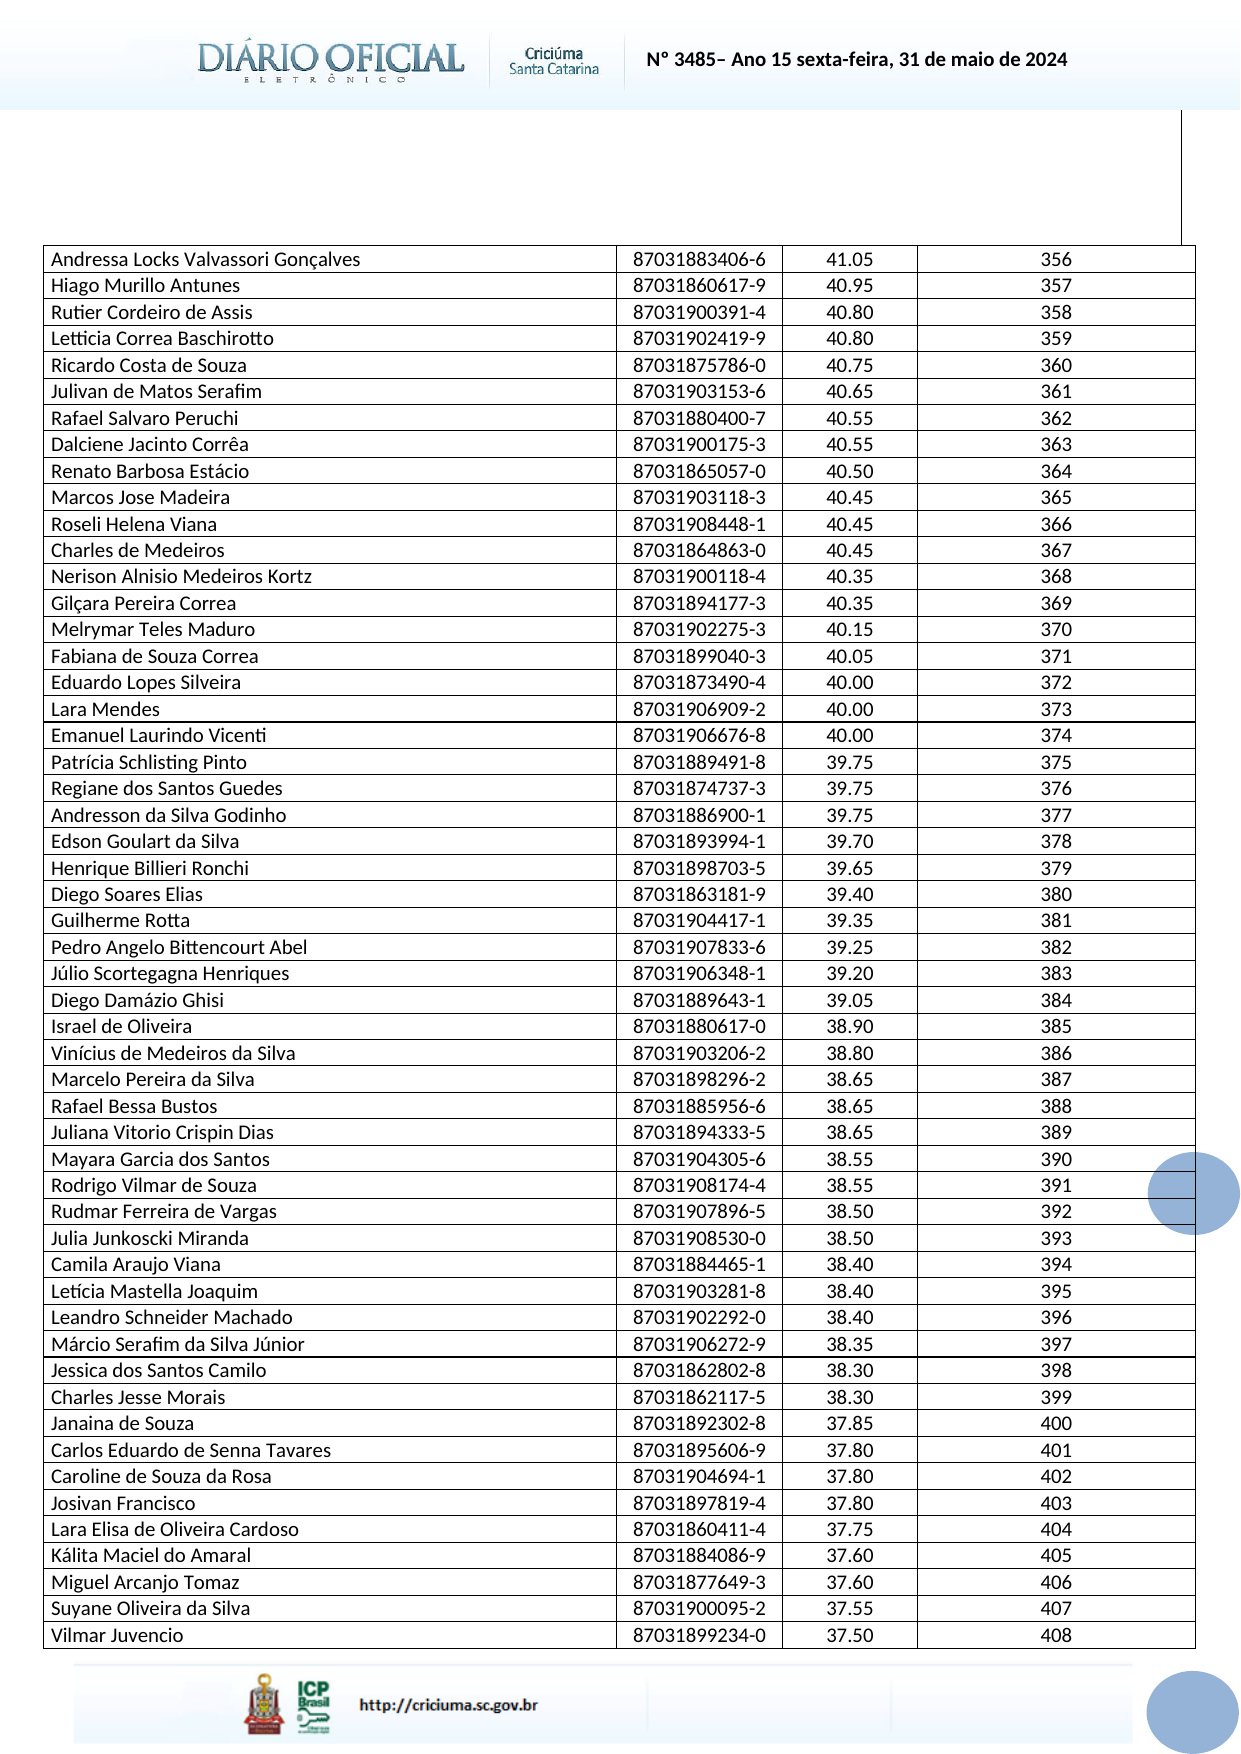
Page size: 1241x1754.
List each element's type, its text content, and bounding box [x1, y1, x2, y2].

table_cell Leandro Schneider Machado [44, 1305, 616, 1330]
table_cell 378 [918, 828, 1195, 854]
table_cell 87031907896-5 [617, 1199, 782, 1224]
table_cell Melrymar Teles Maduro [44, 617, 616, 642]
table_cell 87031862117-5 [617, 1384, 782, 1409]
table_cell 38.65 [783, 1066, 917, 1092]
table_cell 365 [918, 484, 1195, 510]
table_cell 402 [918, 1463, 1195, 1489]
table_cell 38.40 [783, 1252, 917, 1277]
table_cell 40.00 [783, 723, 917, 748]
table_cell Lara Mendes [44, 696, 616, 721]
table_cell Marcos Jose Madeira [44, 484, 616, 510]
table_cell 38.50 [783, 1199, 917, 1224]
table_cell Rudmar Ferreira de Vargas [44, 1199, 616, 1224]
table_cell Julia Junkoscki Miranda [44, 1225, 616, 1251]
table_cell 87031904417-1 [617, 908, 782, 933]
table_cell 40.55 [783, 431, 917, 457]
table_cell 364 [918, 458, 1195, 483]
table_cell 404 [918, 1516, 1195, 1542]
table_cell Diego Damázio Ghisi [44, 987, 616, 1012]
table_cell 87031883406-6 [617, 246, 782, 272]
table_cell 393 [918, 1225, 1195, 1251]
table_cell Suyane Oliveira da Silva [44, 1596, 616, 1621]
table_cell Julivan de Matos Serafim [44, 379, 616, 404]
table_cell Edson Goulart da Silva [44, 828, 616, 854]
table_cell Gilçara Pereira Correa [44, 590, 616, 616]
table_cell 87031902275-3 [617, 617, 782, 642]
table_cell Henrique Billieri Ronchi [44, 855, 616, 880]
table_cell Letícia Mastella Joaquim [44, 1278, 616, 1303]
table_cell 87031874737-3 [617, 775, 782, 801]
table_cell 87031908530-0 [617, 1225, 782, 1251]
table_cell 87031906909-2 [617, 696, 782, 721]
table_cell 392 [918, 1199, 1161, 1224]
table_cell 87031889491-8 [617, 749, 782, 774]
table_cell 87031880400-7 [617, 405, 782, 430]
table_cell Caroline de Souza da Rosa [44, 1463, 616, 1489]
table_cell 40.00 [783, 670, 917, 695]
table_cell 87031885956-6 [617, 1093, 782, 1118]
table_cell 39.20 [783, 961, 917, 986]
table_cell 397 [918, 1331, 1195, 1356]
table_cell 38.55 [783, 1172, 917, 1198]
table_cell 37.80 [783, 1490, 917, 1515]
table_cell 87031865057-0 [617, 458, 782, 483]
table_cell 87031880617-0 [617, 1014, 782, 1039]
table_cell 370 [918, 617, 1195, 642]
table_cell Miguel Arcanjo Tomaz [44, 1569, 616, 1594]
table_cell 360 [918, 352, 1195, 377]
table_cell 87031900095-2 [617, 1596, 782, 1621]
table_cell 39.05 [783, 987, 917, 1012]
table_cell Charles Jesse Morais [44, 1384, 616, 1409]
table_cell 361 [918, 379, 1195, 404]
table_cell 38.90 [783, 1014, 917, 1039]
table_cell 87031904305-6 [617, 1146, 782, 1171]
table_cell 87031894177-3 [617, 590, 782, 616]
table_cell 87031862802-8 [617, 1358, 782, 1383]
table_cell 39.75 [783, 775, 917, 801]
table_cell 87031895606-9 [617, 1437, 782, 1462]
table_cell 408 [918, 1622, 1195, 1647]
table_cell 87031899040-3 [617, 643, 782, 668]
table_cell 38.35 [783, 1331, 917, 1356]
table_cell 87031884465-1 [617, 1252, 782, 1277]
table_cell Andressa Locks Valvassori Gonçalves [44, 246, 616, 272]
table_cell 400 [918, 1410, 1195, 1436]
table_cell 37.60 [783, 1569, 917, 1594]
table_cell 37.80 [783, 1463, 917, 1489]
table_cell 387 [918, 1066, 1195, 1092]
table_cell Renato Barbosa Estácio [44, 458, 616, 483]
table_cell 87031903118-3 [617, 484, 782, 510]
table_cell 87031884086-9 [617, 1543, 782, 1568]
table_cell Rafael Bessa Bustos [44, 1093, 616, 1118]
table_cell 39.25 [783, 934, 917, 959]
table_cell 407 [918, 1596, 1195, 1621]
table_cell 87031906676-8 [617, 723, 782, 748]
table_cell 372 [918, 670, 1195, 695]
table_cell Janaina de Souza [44, 1410, 616, 1436]
table_cell 403 [918, 1490, 1195, 1515]
table_cell 366 [918, 511, 1195, 536]
table_cell 38.55 [783, 1146, 917, 1171]
table_cell Dalciene Jacinto Corrêa [44, 431, 616, 457]
table_cell 40.35 [783, 590, 917, 616]
table_cell Eduardo Lopes Silveira [44, 670, 616, 695]
table_cell Rafael Salvaro Peruchi [44, 405, 616, 430]
table_cell 389 [918, 1119, 1195, 1145]
table_cell 87031863181-9 [617, 881, 782, 907]
table_cell 37.60 [783, 1543, 917, 1568]
table_cell 87031900118-4 [617, 564, 782, 589]
table_cell 87031886900-1 [617, 802, 782, 827]
table_cell 39.70 [783, 828, 917, 854]
table_cell 41.05 [783, 246, 917, 272]
table_cell 398 [918, 1358, 1195, 1383]
table_cell 374 [918, 723, 1195, 748]
table_cell 382 [918, 934, 1195, 959]
table_cell 38.65 [783, 1119, 917, 1145]
table_cell Diego Soares Elias [44, 881, 616, 907]
table_cell 358 [918, 299, 1195, 324]
table_cell Vinícius de Medeiros da Silva [44, 1040, 616, 1065]
table_cell 385 [918, 1014, 1195, 1039]
table_cell 40.80 [783, 326, 917, 351]
table_cell 381 [918, 908, 1195, 933]
table_cell 394 [918, 1252, 1195, 1277]
table_cell 87031860411-4 [617, 1516, 782, 1542]
table_cell 87031906272-9 [617, 1331, 782, 1356]
table_cell 87031904694-1 [617, 1463, 782, 1489]
table_cell 87031898296-2 [617, 1066, 782, 1092]
table_cell 87031892302-8 [617, 1410, 782, 1436]
table_cell Pedro Angelo Bittencourt Abel [44, 934, 616, 959]
table_cell Juliana Vitorio Crispin Dias [44, 1119, 616, 1145]
table_cell 40.05 [783, 643, 917, 668]
table_cell 87031875786-0 [617, 352, 782, 377]
table_cell 395 [918, 1278, 1195, 1303]
table_cell Lara Elisa de Oliveira Cardoso [44, 1516, 616, 1542]
table_cell 391 [918, 1172, 1153, 1198]
table_cell 40.45 [783, 537, 917, 563]
table_cell Letticia Correa Baschirotto [44, 326, 616, 351]
table_cell 87031902419-9 [617, 326, 782, 351]
table_cell 87031899234-0 [617, 1622, 782, 1647]
table_cell 40.95 [783, 273, 917, 298]
table_cell Andresson da Silva Godinho [44, 802, 616, 827]
table_cell 401 [918, 1437, 1195, 1462]
table_cell 40.45 [783, 484, 917, 510]
table_cell 87031877649-3 [617, 1569, 782, 1594]
table_cell 40.80 [783, 299, 917, 324]
table_cell 388 [918, 1093, 1195, 1118]
table_cell Rodrigo Vilmar de Souza [44, 1172, 616, 1198]
table_cell 386 [918, 1040, 1195, 1065]
table_cell 87031900391-4 [617, 299, 782, 324]
table_cell 87031908174-4 [617, 1172, 782, 1198]
table_cell Márcio Serafim da Silva Júnior [44, 1331, 616, 1356]
table_cell 87031894333-5 [617, 1119, 782, 1145]
table_cell 396 [918, 1305, 1195, 1330]
table_cell Camila Araujo Viana [44, 1252, 616, 1277]
table_cell 368 [918, 564, 1195, 589]
table_cell 38.80 [783, 1040, 917, 1065]
table_cell 377 [918, 802, 1195, 827]
table_cell 40.75 [783, 352, 917, 377]
table_cell Israel de Oliveira [44, 1014, 616, 1039]
table_cell 375 [918, 749, 1195, 774]
table_cell Hiago Murillo Antunes [44, 273, 616, 298]
table_cell Júlio Scortegagna Henriques [44, 961, 616, 986]
table_cell 37.80 [783, 1437, 917, 1462]
table_cell Fabiana de Souza Correa [44, 643, 616, 668]
table_cell 87031903206-2 [617, 1040, 782, 1065]
table_cell 87031860617-9 [617, 273, 782, 298]
table_cell 37.75 [783, 1516, 917, 1542]
table_cell Jessica dos Santos Camilo [44, 1358, 616, 1383]
table_cell 356 [918, 246, 1195, 272]
table_cell 363 [918, 431, 1195, 457]
table_cell 390 [918, 1146, 1195, 1171]
table_cell 87031906348-1 [617, 961, 782, 986]
table_cell 87031873490-4 [617, 670, 782, 695]
table_cell 362 [918, 405, 1195, 430]
table_cell Regiane dos Santos Guedes [44, 775, 616, 801]
table_cell 87031897819-4 [617, 1490, 782, 1515]
table_cell Guilherme Rotta [44, 908, 616, 933]
table_cell Charles de Medeiros [44, 537, 616, 563]
table_cell 87031903153-6 [617, 379, 782, 404]
table_cell 405 [918, 1543, 1195, 1568]
table_cell 40.35 [783, 564, 917, 589]
table_cell 38.30 [783, 1358, 917, 1383]
table_cell 87031898703-5 [617, 855, 782, 880]
table_cell 359 [918, 326, 1195, 351]
table_cell 38.30 [783, 1384, 917, 1409]
table_cell 37.85 [783, 1410, 917, 1436]
table_cell 379 [918, 855, 1195, 880]
table_cell Vilmar Juvencio [44, 1622, 616, 1647]
table_cell 39.75 [783, 749, 917, 774]
table_cell 39.35 [783, 908, 917, 933]
table_cell Nerison Alnisio Medeiros Kortz [44, 564, 616, 589]
table_cell 40.65 [783, 379, 917, 404]
table_cell Mayara Garcia dos Santos [44, 1146, 616, 1171]
table_cell 39.40 [783, 881, 917, 907]
table_cell 40.00 [783, 696, 917, 721]
table_cell 371 [918, 643, 1195, 668]
table_cell 40.55 [783, 405, 917, 430]
table_cell 383 [918, 961, 1195, 986]
table_cell 357 [918, 273, 1195, 298]
table_cell 40.50 [783, 458, 917, 483]
table_cell 87031907833-6 [617, 934, 782, 959]
table_cell 399 [918, 1384, 1195, 1409]
table_cell 38.50 [783, 1225, 917, 1251]
table_cell 87031903281-8 [617, 1278, 782, 1303]
table_cell Kálita Maciel do Amaral [44, 1543, 616, 1568]
table_cell 376 [918, 775, 1195, 801]
table_cell 380 [918, 881, 1195, 907]
table_cell 38.65 [783, 1093, 917, 1118]
table_cell 39.75 [783, 802, 917, 827]
table_cell 38.40 [783, 1278, 917, 1303]
table_cell Josivan Francisco [44, 1490, 616, 1515]
table_cell 367 [918, 537, 1195, 563]
table_cell 87031889643-1 [617, 987, 782, 1012]
table_cell 39.65 [783, 855, 917, 880]
table_cell Ricardo Costa de Souza [44, 352, 616, 377]
table_cell 87031908448-1 [617, 511, 782, 536]
table_cell 38.40 [783, 1305, 917, 1330]
table_cell Emanuel Laurindo Vicenti [44, 723, 616, 748]
table_cell Patrícia Schlisting Pinto [44, 749, 616, 774]
table_cell Rutier Cordeiro de Assis [44, 299, 616, 324]
table_cell 37.55 [783, 1596, 917, 1621]
table_cell Carlos Eduardo de Senna Tavares [44, 1437, 616, 1462]
table_cell Marcelo Pereira da Silva [44, 1066, 616, 1092]
table_cell 40.15 [783, 617, 917, 642]
table_cell 87031900175-3 [617, 431, 782, 457]
table_cell 384 [918, 987, 1195, 1012]
table_cell 87031902292-0 [617, 1305, 782, 1330]
table_cell 369 [918, 590, 1195, 616]
table_cell Roseli Helena Viana [44, 511, 616, 536]
table_cell 87031864863-0 [617, 537, 782, 563]
table_cell 87031893994-1 [617, 828, 782, 854]
table_cell 40.45 [783, 511, 917, 536]
table_cell 37.50 [783, 1622, 917, 1647]
table_cell 373 [918, 696, 1195, 721]
table_cell 406 [918, 1569, 1195, 1594]
